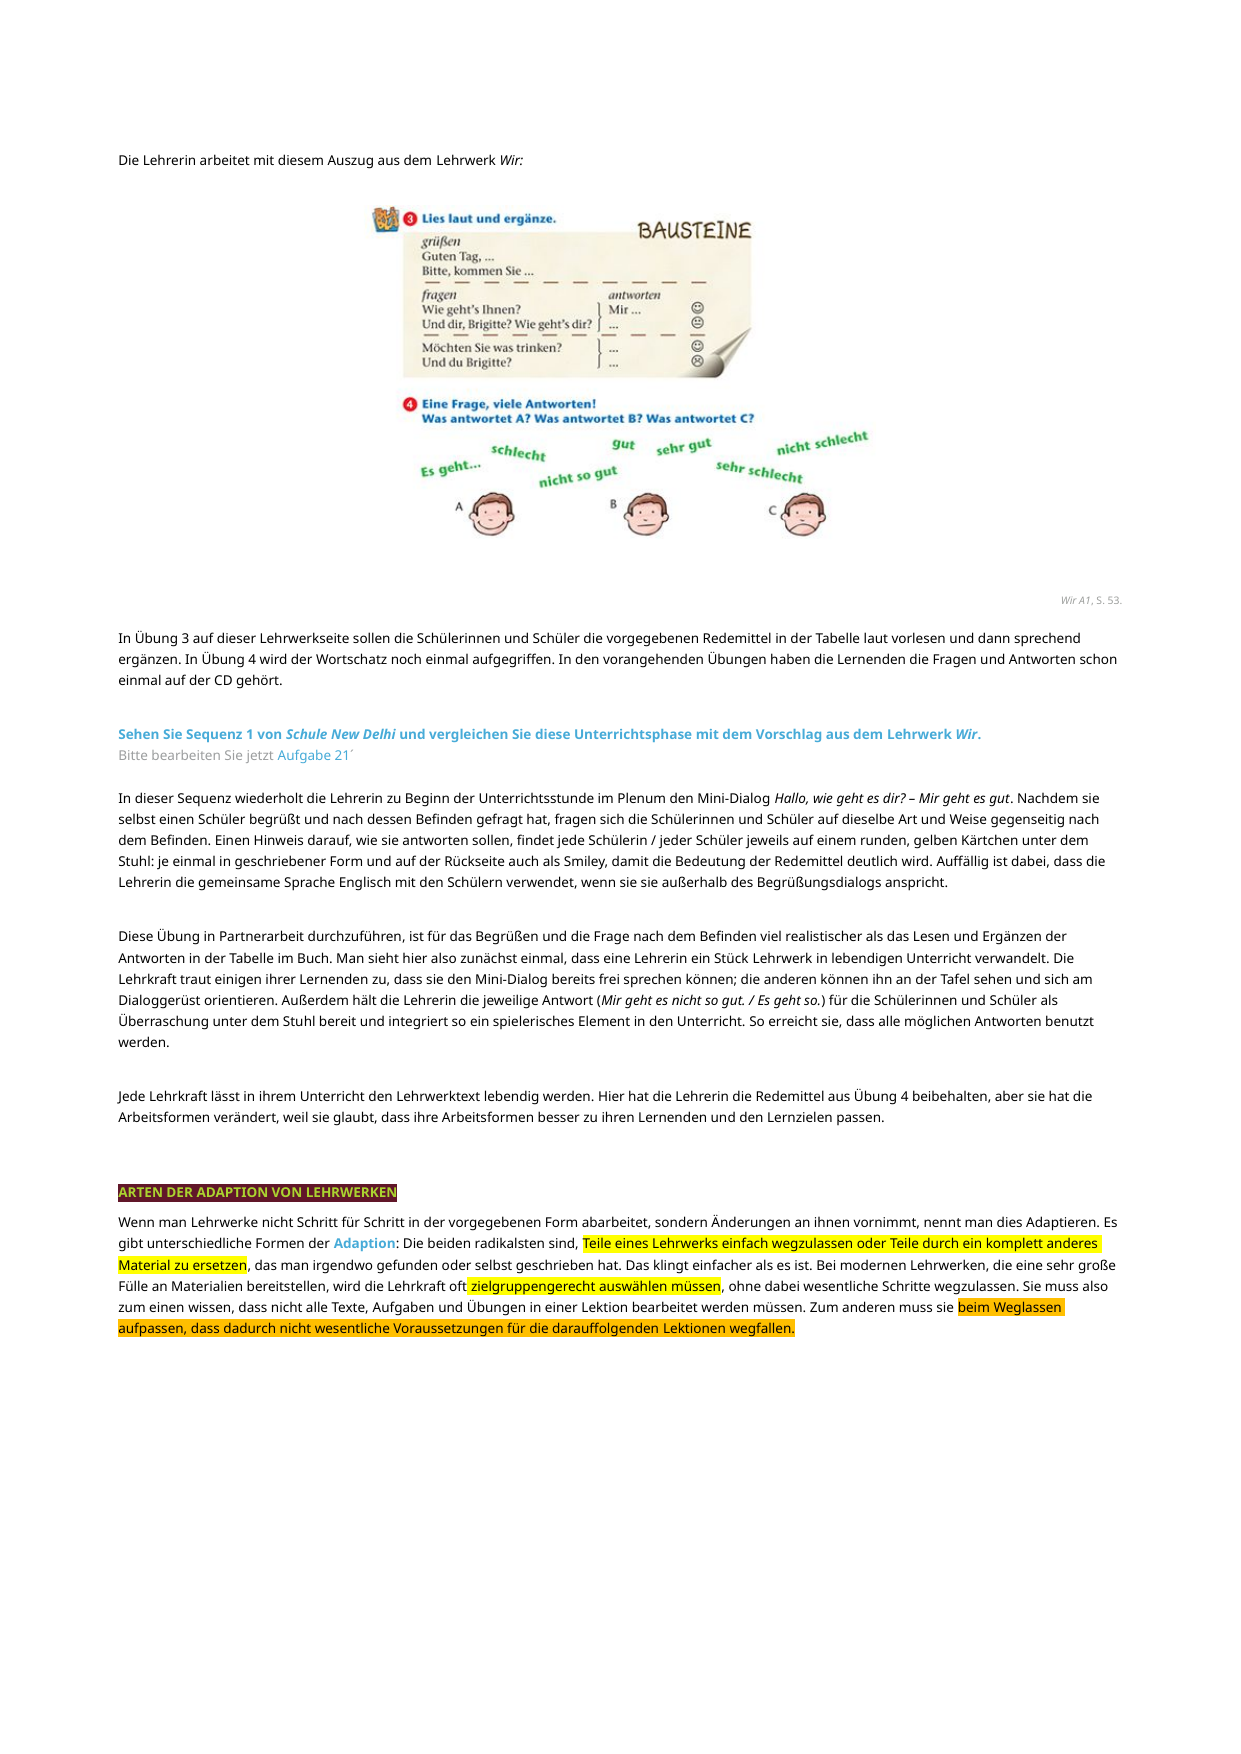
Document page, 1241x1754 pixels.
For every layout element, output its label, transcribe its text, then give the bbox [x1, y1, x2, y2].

text Diese Übung in Partnerarbeit durchzuführen, ist für das Begrüßen und die Frage nach dem Befinden viel realistischer als das Lesen und Ergänzen der Antworten in der Tabelle im Buch. Man sieht hier also zunächst einmal, dass eine Lehrerin ein Stück Lehrwerk in lebendigen Unterricht verwandelt. Die Lehrkraft traut einigen ihrer Lernenden zu, dass sie den Mini-Dialog bereits frei sprechen können; die anderen können ihn an der Tafel sehen und sich am Dialoggerüst orientieren. Außerdem hält die Lehrerin die jeweilige Antwort (Mir geht es nicht so gut. / Es geht so.) für die Schülerinnen und Schüler als Überraschung unter dem Stuhl bereit und integriert so ein spielerisches Element in den Unterricht. So erreicht sie, dass alle möglichen Antworten benutzt werden. [118, 927, 1122, 1052]
text Wir A1, S. 53. [118, 581, 1122, 610]
subtitle ARTEN DER ADAPTION VON LEHRWERKEN [118, 1183, 1122, 1202]
text In dieser Sequenz wiederholt die Lehrerin zu Beginn der Unterrichtsstunde im Plenum den Mini-Dialog Hallo, wie geht es dir? – Mir geht es gut. Nachdem sie selbst einen Schüler begrüßt und nach dessen Befinden gefragt hat, fragen sich die Schülerinnen und Schüler auf dieselbe Art und Weise gegenseitig nach dem Befinden. Einen Hinweis darauf, wie sie antworten sollen, findet jede Schülerin / jeder Schüler jeweils auf einem runden, gelben Kärtchen unter dem Stuhl: je einmal in geschriebener Form und auf der Rückseite auch als Smiley, damit die Bedeutung der Redemittel deutlich wird. Auffällig ist dabei, dass die Lehrerin die gemeinsame Sprache Englisch mit den Schülern verwendet, wenn sie sie außerhalb des Begrüßungsdialogs anspricht. [118, 789, 1122, 892]
text In Übung 3 auf dieser Lehrwerkseite sollen die Schülerinnen und Schüler die vorgegebenen Redemittel in der Tabelle laut vorlesen und dann sprechend ergänzen. In Übung 4 wird der Wortschatz noch einmal aufgegriffen. In den vorangehenden Übungen haben die Lernenden die Fragen und Antworten schon einmal auf der CD gehört. [118, 629, 1122, 689]
text Wenn man Lehrwerke nicht Schritt für Schritt in der vorgegebenen Form abarbeitet, sondern Änderungen an ihnen vornimmt, nennt man dies Adaptieren. Es gibt unterschiedliche Formen der Adaption: Die beiden radikalsten sind, Teile eines Lehrwerks einfach wegzulassen oder Teile durch ein komplett anderes Material zu ersetzen, das man irgendwo gefunden oder selbst geschrieben hat. Das klingt einfacher als es ist. Bei modernen Lehrwerken, die eine sehr große Fülle an Materialien bereitstellen, wird die Lehrkraft oft zielgruppengerecht auswählen müssen, ohne dabei wesentliche Schritte wegzulassen. Sie muss also zum einen wissen, dass nicht alle Texte, Aufgaben und Übungen in einer Lektion bearbeitet werden müssen. Zum anderen muss sie beim Weglassen aufpassen, dass dadurch nicht wesentliche Voraussetzungen für die darauffolgenden Lektionen wegfallen. [118, 1213, 1122, 1337]
picture [363, 205, 877, 544]
text Bitte bearbeiten Sie jetzt Aufgabe 21´ [118, 746, 1122, 765]
text Sehen Sie Sequenz 1 von Schule New Delhi und vergleichen Sie diese Unterrichtsphase mit dem Vorschlag aus dem Lehrwerk Wir. [118, 725, 1122, 744]
text Die Lehrerin arbeitet mit diesem Auszug aus dem Lehrwerk Wir: [118, 151, 1122, 169]
text Jede Lehrkraft lässt in ihrem Unterricht den Lehrwerktext lebendig werden. Hier hat die Lehrerin die Redemittel aus Übung 4 beibehalten, aber sie hat die Arbeitsformen verändert, weil sie glaubt, dass ihre Arbeitsformen besser zu ihren Lernenden und den Lernzielen passen. [118, 1087, 1122, 1127]
